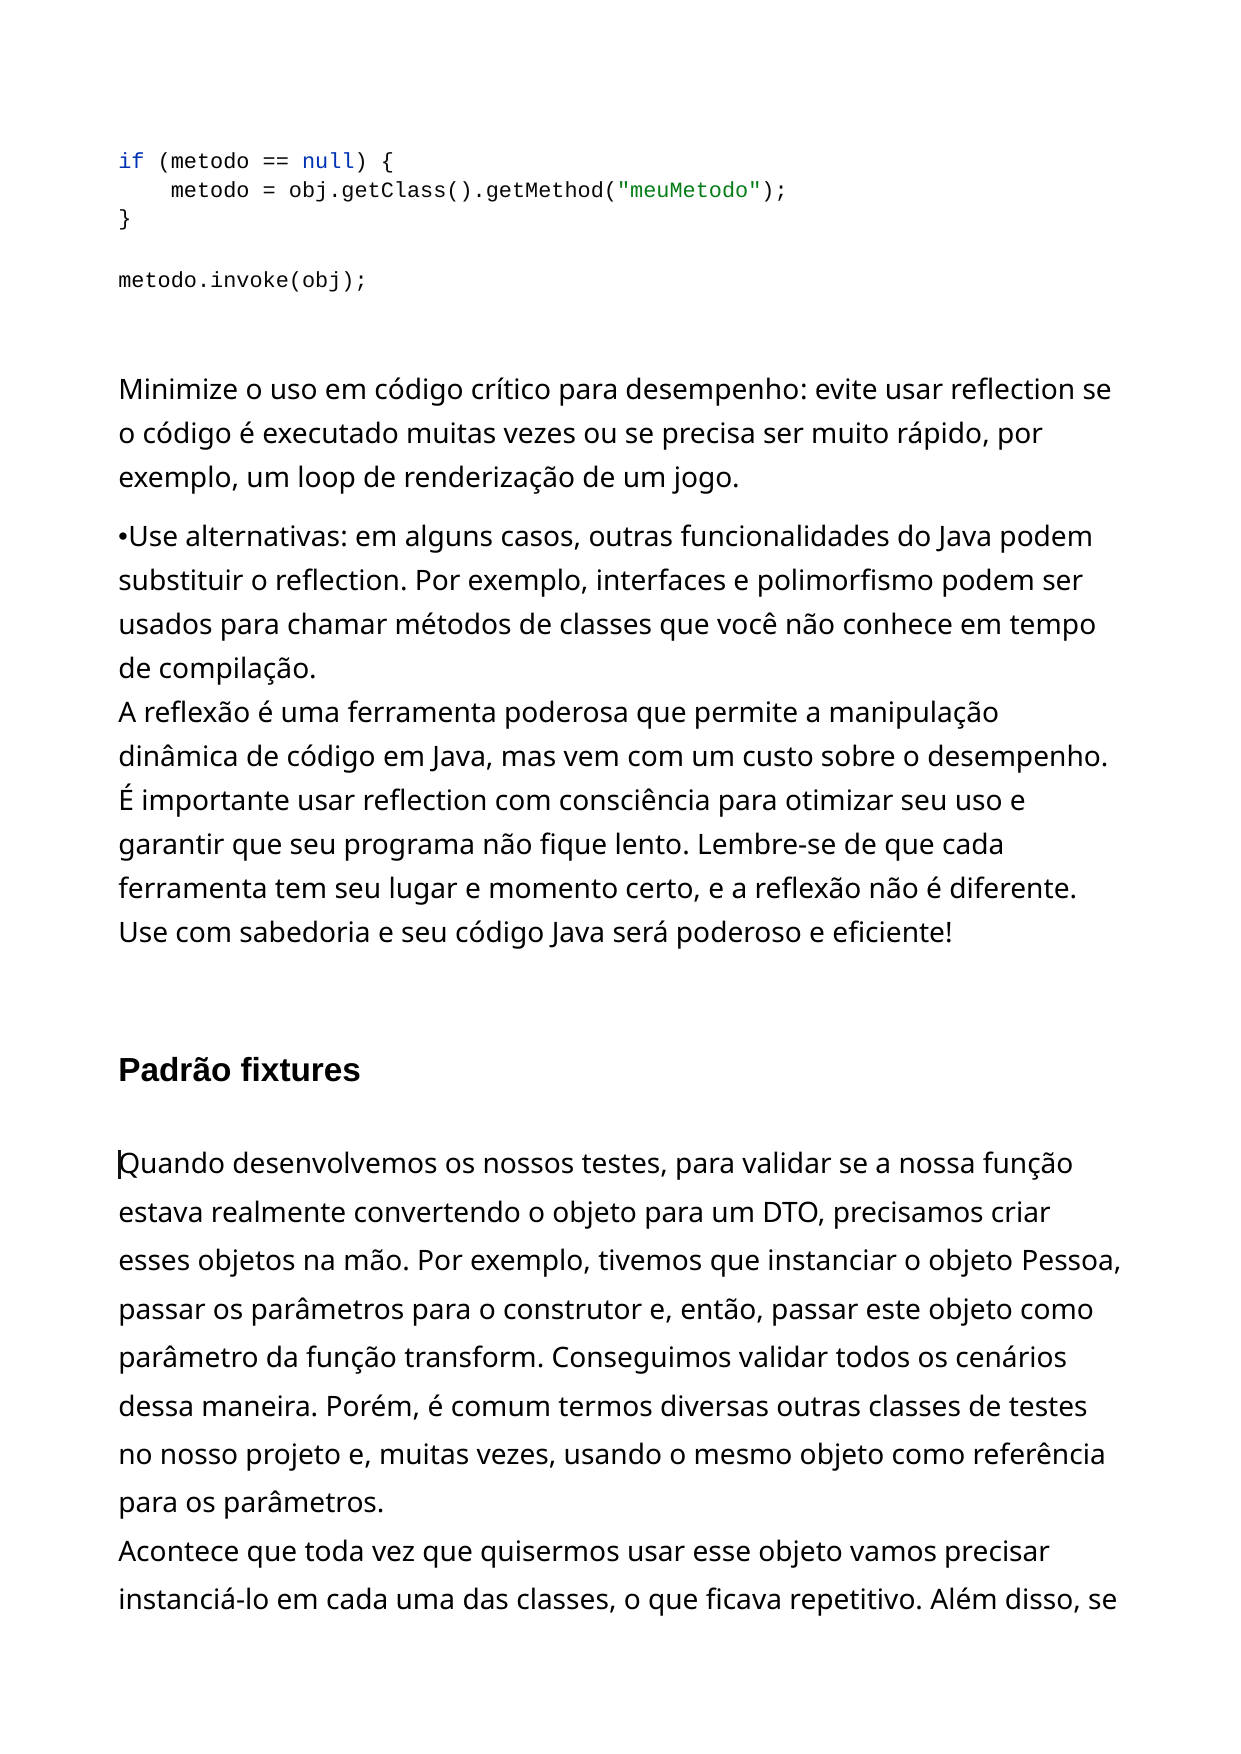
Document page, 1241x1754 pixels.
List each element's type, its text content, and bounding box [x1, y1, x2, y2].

text if (metodo == null) { metodo = obj.getClass().getMethod("meuMetodo"); } metodo.invoke(obj); [118, 118, 1122, 294]
list Use alternativas: em alguns casos, outras funcionalidades do Java podem substituir o reflection. Por exemplo, interfaces e polimorfismo podem ser usados para chamar métodos de classes que você não conhece em tempo de compilação. [118, 516, 1122, 687]
text Minimize o uso em código crítico para desempenho: evite usar reflection se o código é executado muitas vezes ou se precisa ser muito rápido, por exemplo, um loop de renderização de um jogo. [118, 369, 1122, 496]
text Quando desenvolvemos os nossos testes, para validar se a nossa função estava realmente convertendo o objeto para um DTO, precisamos criar esses objetos na mão. Por exemplo, tivemos que instanciar o objeto Pessoa, passar os parâmetros para o construtor e, então, passar este objeto como parâmetro da função transform. Conseguimos validar todos os cenários dessa maneira. Porém, é comum termos diversas outras classes de testes no nosso projeto e, muitas vezes, usando o mesmo objeto como referência para os parâmetros. [118, 1134, 1122, 1521]
text A reflexão é uma ferramenta poderosa que permite a manipulação dinâmica de código em Java, mas vem com um custo sobre o desempenho. É importante usar reflection com consciência para otimizar seu uso e garantir que seu programa não fique lento. Lembre-se de que cada ferramenta tem seu lugar e momento certo, e a reflexão não é diferente. Use com sabedoria e seu código Java será poderoso e eficiente! [118, 692, 1122, 951]
text Acontece que toda vez que quisermos usar esse objeto vamos precisar instanciá-lo em cada uma das classes, o que ficava repetitivo. Além disso, se [118, 1521, 1122, 1618]
subtitle Padrão fixtures [118, 1050, 1122, 1088]
